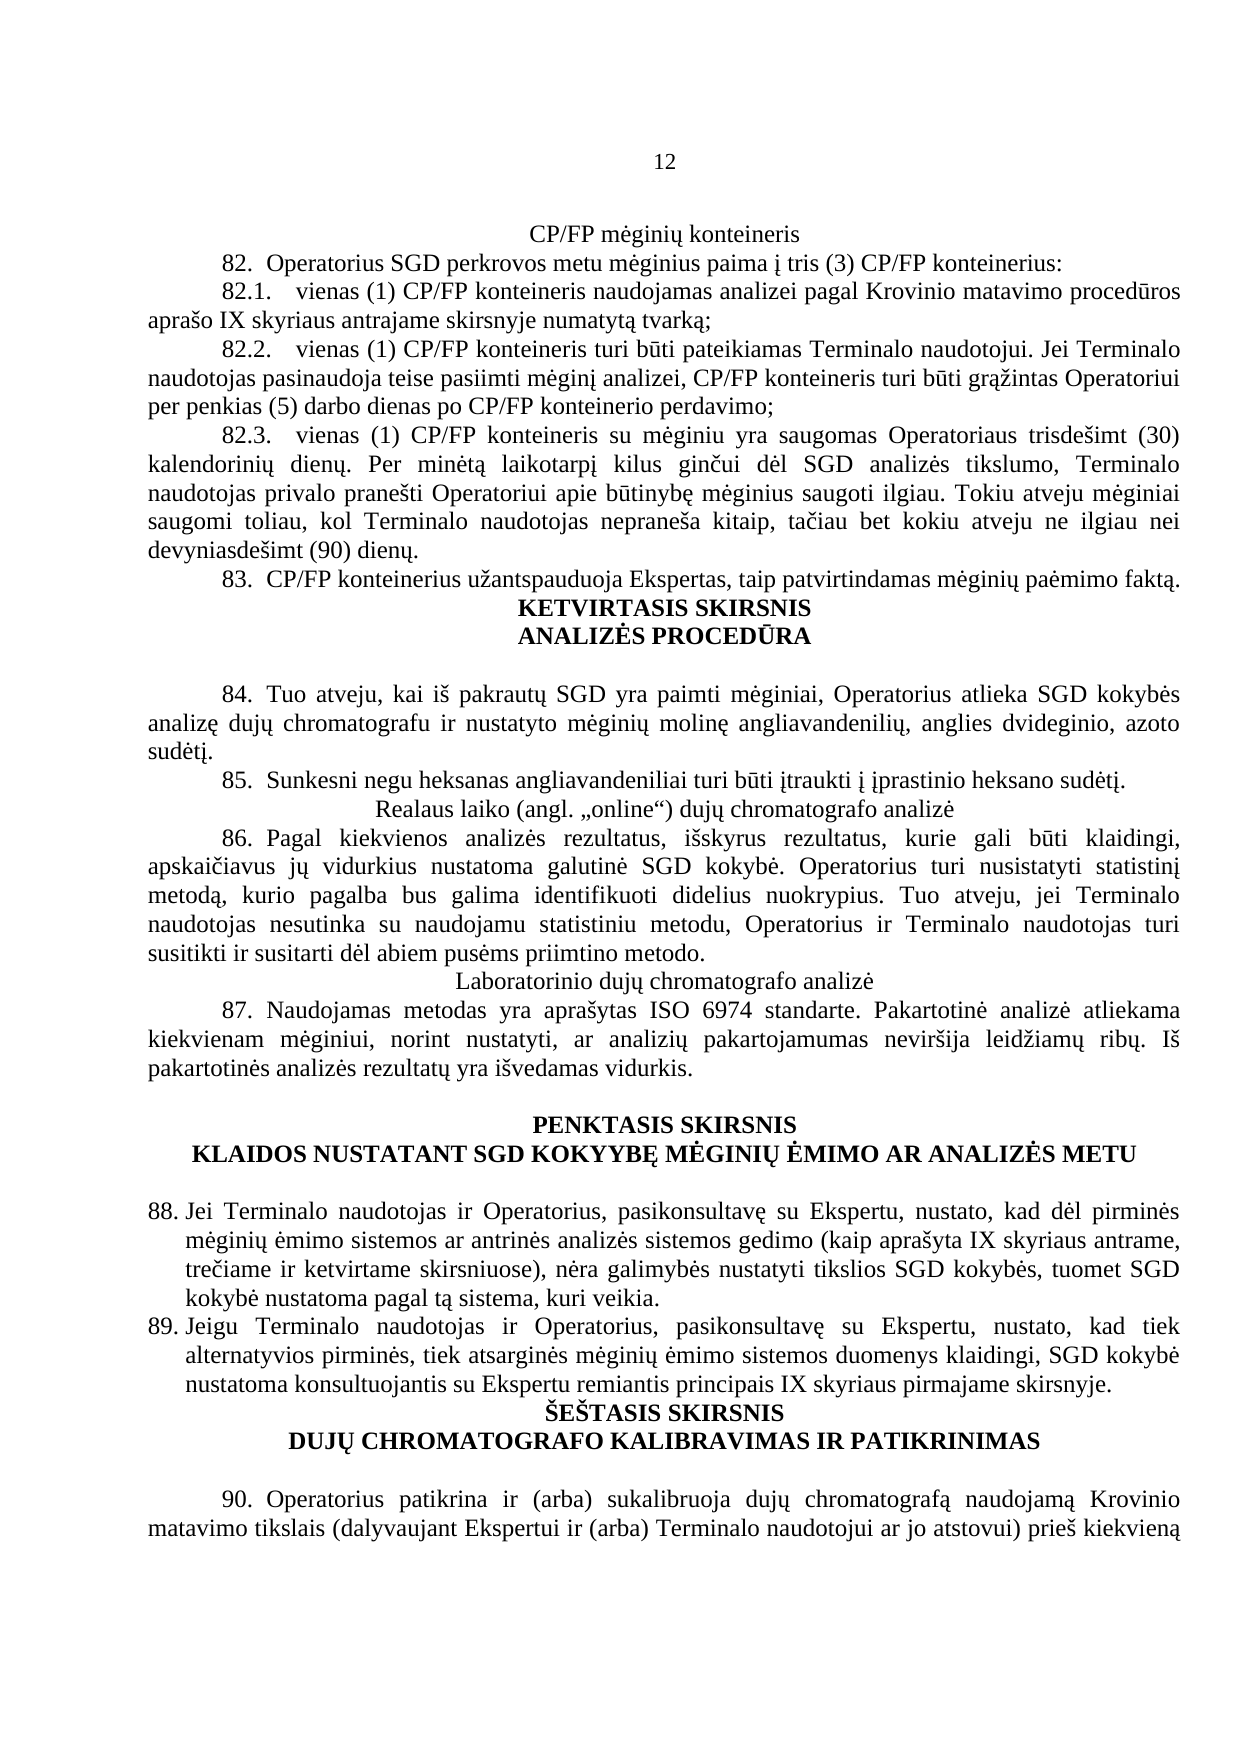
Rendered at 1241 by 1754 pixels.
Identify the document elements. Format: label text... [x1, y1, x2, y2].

text 85. Sunkesni negu heksanas angliavandeniliai turi būti įtraukti į įprastinio heksano sudėtį. [148, 765, 1181, 794]
text 87. Naudojamas metodas yra aprašytas ISO 6974 standarte. Pakartotinė analizė atliekama kiekvienam mėginiui, norint nustatyti, ar analizių pakartojamumas neviršija leidžiamų ribų. Iš pakartotinės analizės rezultatų yra išvedamas vidurkis. [148, 995, 1181, 1081]
text 90. Operatorius patikrina ir (arba) sukalibruoja dujų chromatografą naudojamą Krovinio matavimo tikslais (dalyvaujant Ekspertui ir (arba) Terminalo naudotojui ar jo atstovui) prieš kiekvieną [148, 1484, 1181, 1541]
text CP/FP mėginių konteineris [148, 219, 1181, 248]
text 82.2. vienas (1) CP/FP konteineris turi būti pateikiamas Terminalo naudotojui. Jei Terminalo naudotojas pasinaudoja teise pasiimti mėginį analizei, CP/FP konteineris turi būti grąžintas Operatoriui per penkias (5) darbo dienas po CP/FP konteinerio perdavimo; [148, 334, 1181, 420]
text 86. Pagal kiekvienos analizės rezultatus, išskyrus rezultatus, kurie gali būti klaidingi, apskaičiavus jų vidurkius nustatoma galutinė SGD kokybė. Operatorius turi nusistatyti statistinį metodą, kurio pagalba bus galima identifikuoti didelius nuokrypius. Tuo atveju, jei Terminalo naudotojas nesutinka su naudojamu statistiniu metodu, Operatorius ir Terminalo naudotojas turi susitikti ir susitarti dėl abiem pusėms priimtino metodo. [148, 823, 1181, 966]
text Laboratorinio dujų chromatografo analizė [148, 966, 1181, 995]
text 89. Jeigu Terminalo naudotojas ir Operatorius, pasikonsultavę su Ekspertu, nustato, kad tiek alternatyvios pirminės, tiek atsarginės mėginių ėmimo sistemos duomenys klaidingi, SGD kokybė nustatoma konsultuojantis su Ekspertu remiantis principais IX skyriaus pirmajame skirsnyje. [148, 1311, 1181, 1398]
text 82.1. vienas (1) CP/FP konteineris naudojamas analizei pagal Krovinio matavimo procedūros aprašo IX skyriaus antrajame skirsnyje numatytą tvarką; [148, 276, 1181, 334]
text 84. Tuo atveju, kai iš pakrautų SGD yra paimti mėginiai, Operatorius atlieka SGD kokybės analizę dujų chromatografu ir nustatyto mėginių molinę angliavandenilių, anglies dvideginio, azoto sudėtį. [148, 679, 1181, 765]
text Realaus laiko (angl. „online“) dujų chromatografo analizė [148, 794, 1181, 823]
text 82.3. vienas (1) CP/FP konteineris su mėginiu yra saugomas Operatoriaus trisdešimt (30) kalendorinių dienų. Per minėtą laikotarpį kilus ginčui dėl SGD analizės tikslumo, Terminalo naudotojas privalo pranešti Operatoriui apie būtinybę mėginius saugoti ilgiau. Tokiu atveju mėginiai saugomi toliau, kol Terminalo naudotojas nepraneša kitaip, tačiau bet kokiu atveju ne ilgiau nei devyniasdešimt (90) dienų. [148, 420, 1181, 564]
text ŠEŠTASIS SKIRSNIS DUJŲ CHROMATOGRAFO KALIBRAVIMAS IR PATIKRINIMAS [148, 1398, 1181, 1455]
text 88. Jei Terminalo naudotojas ir Operatorius, pasikonsultavę su Ekspertu, nustato, kad dėl pirminės mėginių ėmimo sistemos ar antrinės analizės sistemos gedimo (kaip aprašyta IX skyriaus antrame, trečiame ir ketvirtame skirsniuose), nėra galimybės nustatyti tikslios SGD kokybės, tuomet SGD kokybė nustatoma pagal tą sistema, kuri veikia. [148, 1196, 1181, 1311]
text KETVIRTASIS SKIRSNIS ANALIZĖS PROCEDŪRA [148, 593, 1181, 650]
text 82. Operatorius SGD perkrovos metu mėginius paima į tris (3) CP/FP konteinerius: [148, 248, 1181, 276]
text PENKTASIS SKIRSNIS KLAIDOS NUSTATANT SGD KOKYYBĘ MĖGINIŲ ĖMIMO AR ANALIZĖS METU [148, 1110, 1181, 1168]
text 83. CP/FP konteinerius užantspauduoja Ekspertas, taip patvirtindamas mėginių paėmimo faktą. [148, 564, 1181, 593]
